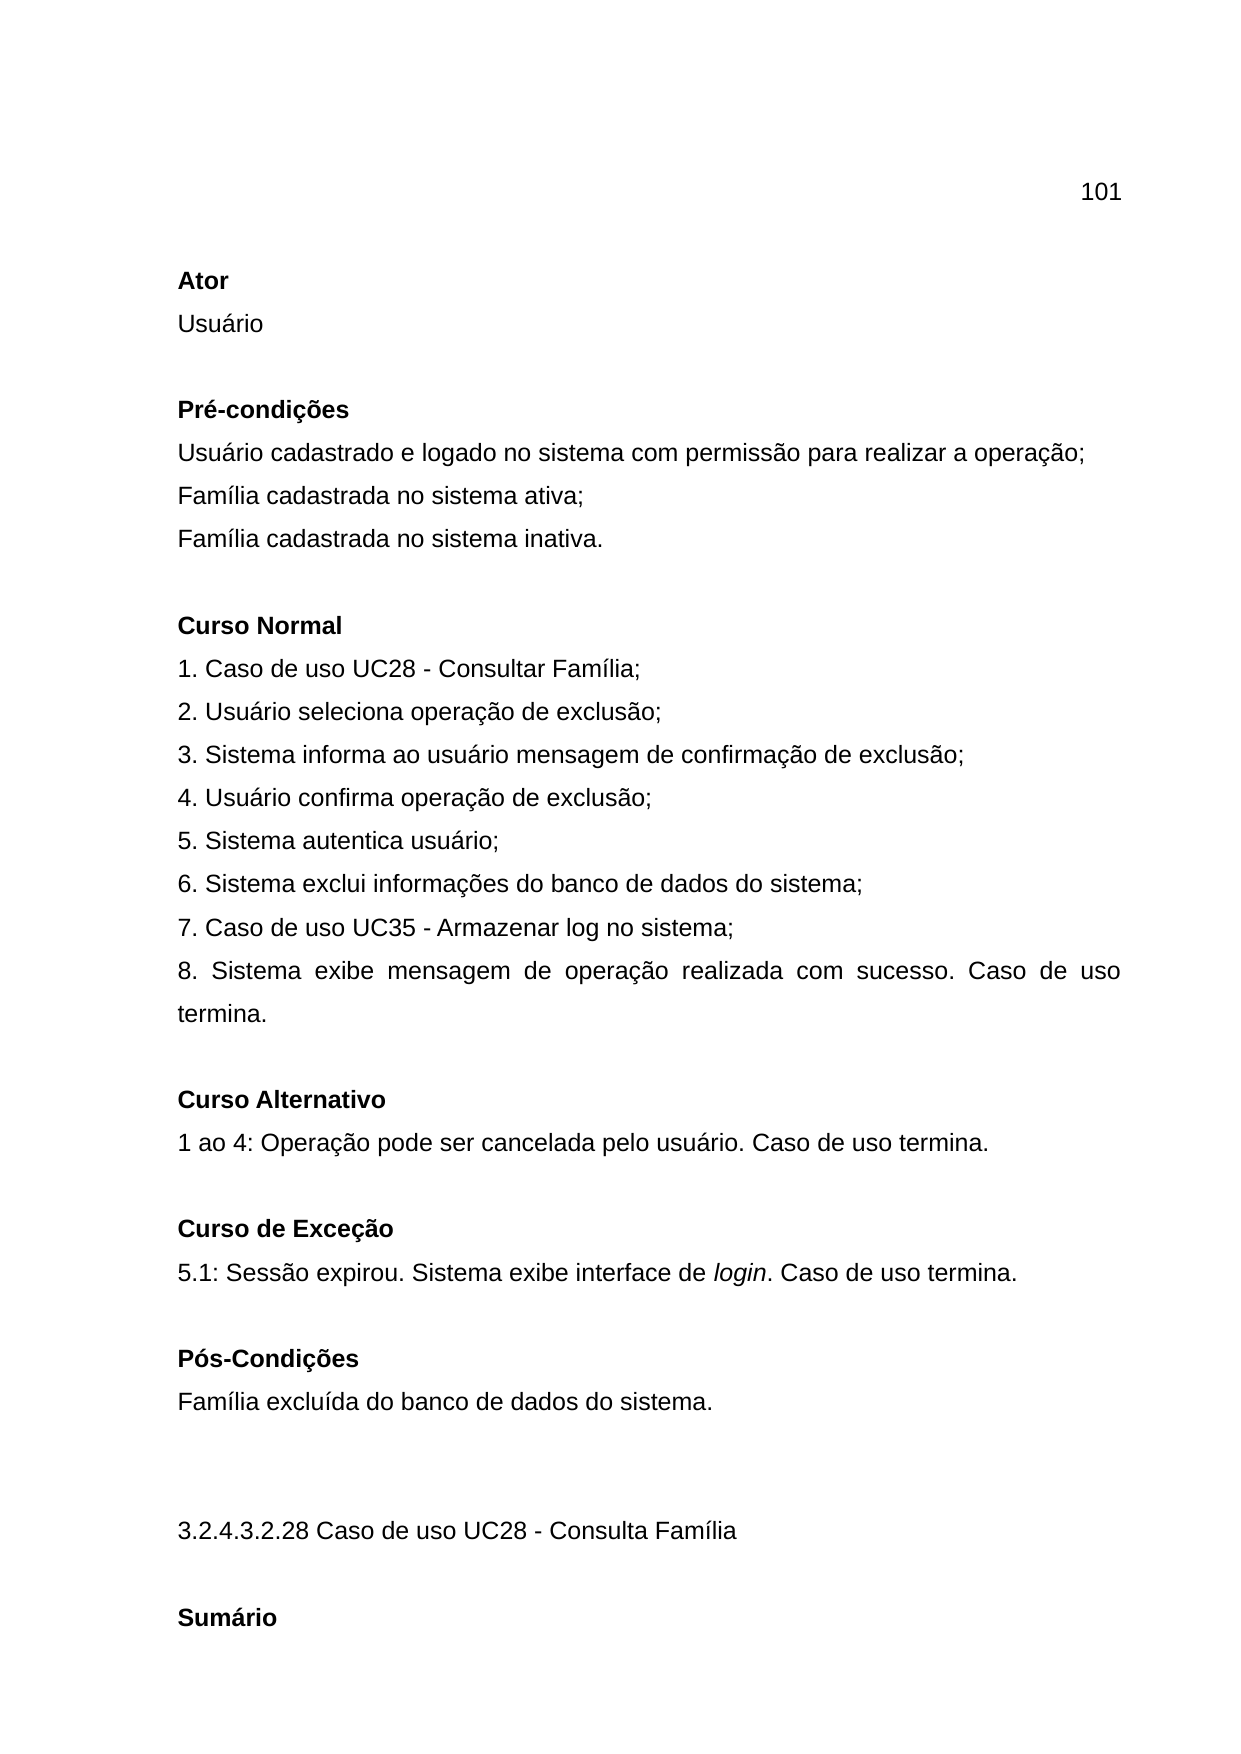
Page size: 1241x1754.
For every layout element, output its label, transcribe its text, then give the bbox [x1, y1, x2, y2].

text 3. Sistema informa ao usuário mensagem de confirmação de exclusão; [177, 740, 1122, 769]
text 4. Usuário confirma operação de exclusão; [177, 783, 1122, 812]
text Família cadastrada no sistema ativa; [177, 481, 1122, 510]
text 3.2.4.3.2.28 Caso de uso UC28 - Consulta Família [177, 1516, 1122, 1545]
text Curso Alternativo [177, 1085, 1122, 1114]
text 1 ao 4: Operação pode ser cancelada pelo usuário. Caso de uso termina. [177, 1128, 1122, 1157]
text 2. Usuário seleciona operação de exclusão; [177, 697, 1122, 726]
text Usuário cadastrado e logado no sistema com permissão para realizar a operação; [177, 438, 1122, 467]
text Família excluída do banco de dados do sistema. [177, 1387, 1122, 1416]
text 5.1: Sessão expirou. Sistema exibe interface de login. Caso de uso termina. [177, 1258, 1122, 1286]
text Pré-condições [177, 395, 1122, 424]
text Curso de Exceção [177, 1214, 1122, 1243]
text 1. Caso de uso UC28 - Consultar Família; [177, 654, 1122, 683]
text Usuário [177, 309, 1122, 338]
text Ator [177, 266, 1122, 294]
text Sumário [177, 1603, 1122, 1631]
text Família cadastrada no sistema inativa. [177, 524, 1122, 553]
text 7. Caso de uso UC35 - Armazenar log no sistema; [177, 913, 1122, 941]
text 5. Sistema autentica usuário; [177, 826, 1122, 855]
text Curso Normal [177, 611, 1122, 639]
text Pós-Condições [177, 1344, 1122, 1373]
text 8. Sistema exibe mensagem de operação realizada com sucesso. Caso de uso termina. [177, 956, 1122, 1028]
text 6. Sistema exclui informações do banco de dados do sistema; [177, 869, 1122, 898]
